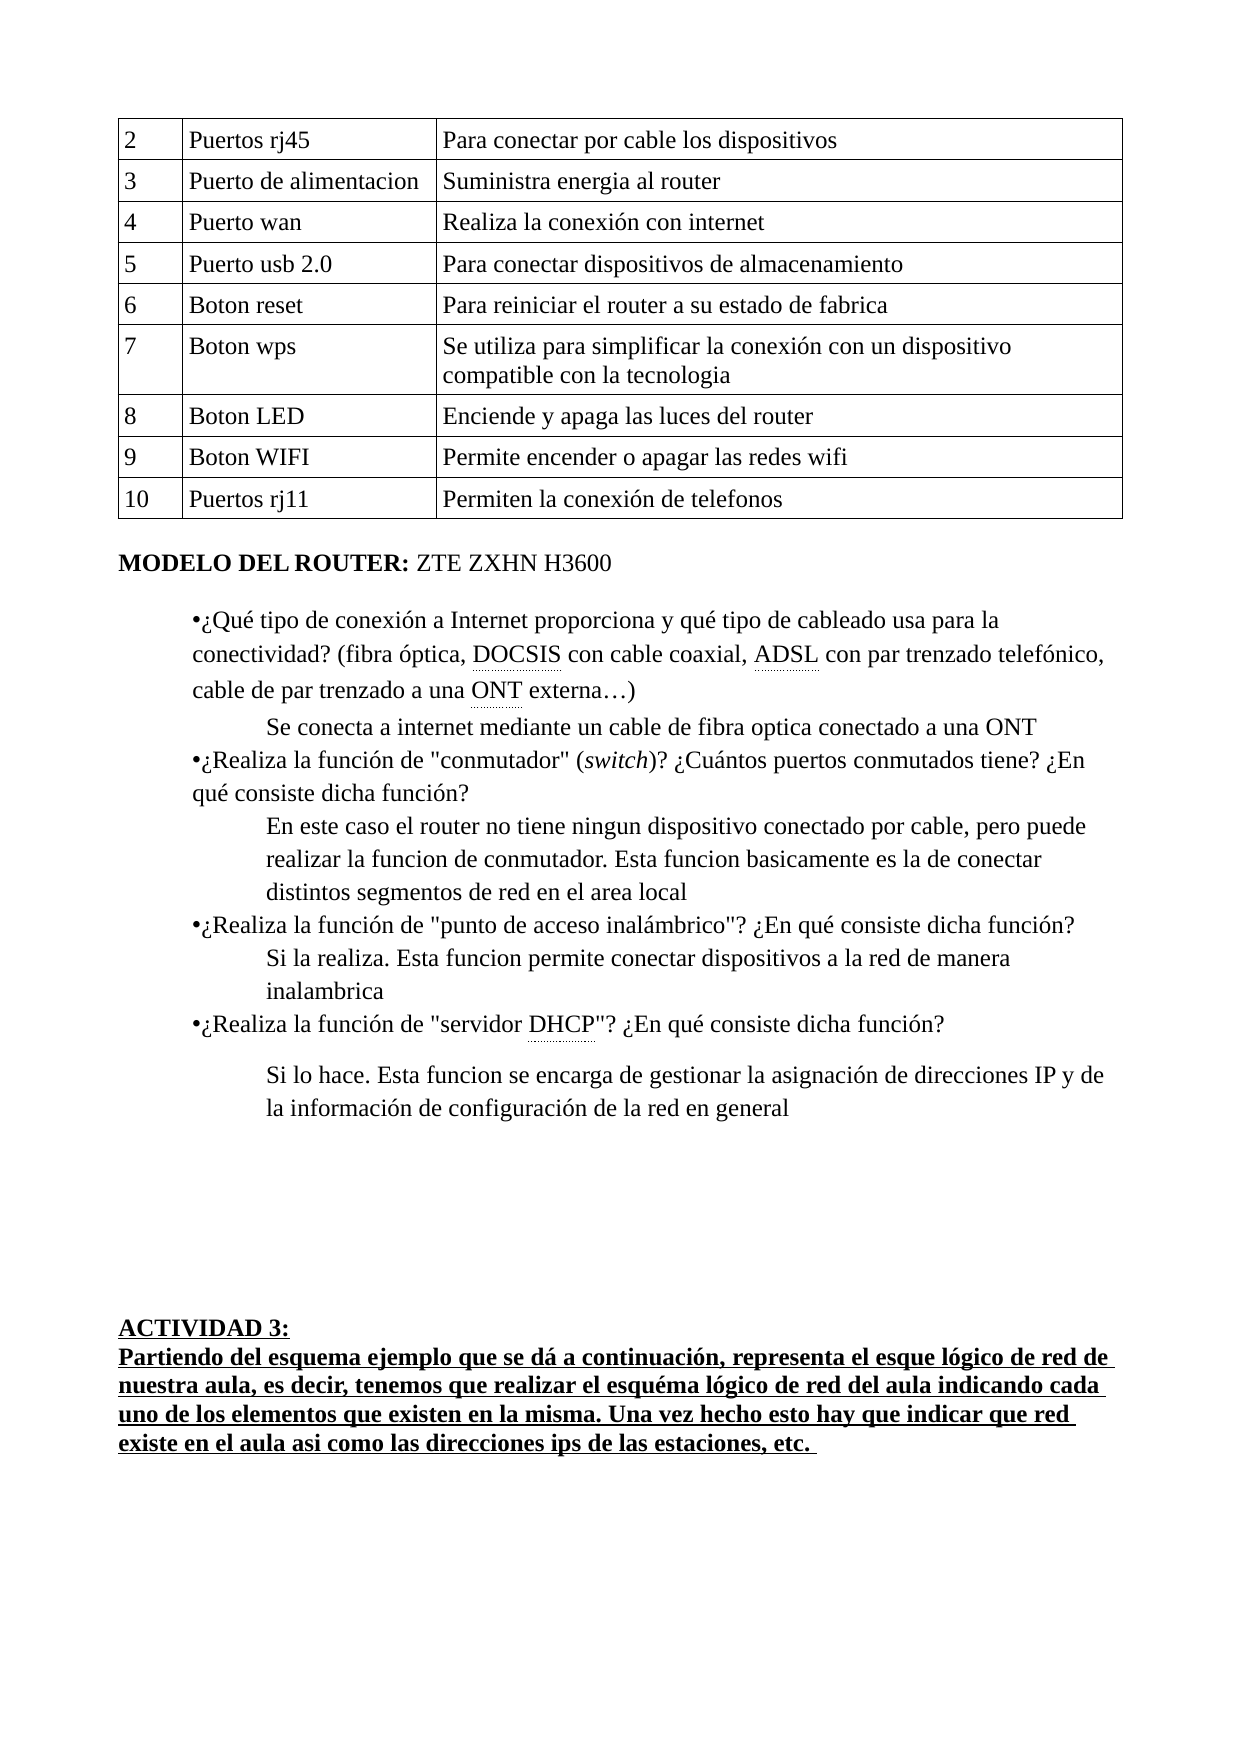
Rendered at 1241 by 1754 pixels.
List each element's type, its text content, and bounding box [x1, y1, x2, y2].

table_cell Puertos rj11 [183, 478, 436, 518]
table_cell Realiza la conexión con internet [437, 202, 1122, 242]
table_cell Puerto wan [183, 202, 436, 242]
list ¿Realiza la función de "punto de acceso inalámbrico"? ¿En qué consiste dicha función? [118, 910, 1122, 939]
text MODELO DEL ROUTER: ZTE ZXHN H3600 [118, 548, 1122, 577]
table_cell Boton reset [183, 284, 436, 324]
table_cell 7 [119, 325, 182, 394]
table_cell Suministra energia al router [437, 160, 1122, 201]
table_cell Permiten la conexión de telefonos [437, 478, 1122, 518]
list ¿Qué tipo de conexión a Internet proporciona y qué tipo de cableado usa para la conectividad? (fibra óptica, DOCSIS con cable coaxial, ADSL con par trenzado telefónico, cable de par trenzado a una ONT externa…) [118, 605, 1122, 707]
table_cell Se utiliza para simplificar la conexión con un dispositivo compatible con la tecnologia [437, 325, 1122, 394]
list ¿Realiza la función de "servidor DHCP"? ¿En qué consiste dicha función? [118, 1009, 1122, 1041]
list Se conecta a internet mediante un cable de fibra optica conectado a una ONT [236, 712, 1122, 741]
list En este caso el router no tiene ningun dispositivo conectado por cable, pero puede realizar la funcion de conmutador. Esta funcion basicamente es la de conectar distintos segmentos de red en el area local [236, 811, 1122, 906]
table_cell 3 [119, 160, 182, 201]
table_cell 4 [119, 202, 182, 242]
table_cell 2 [119, 119, 182, 159]
table_cell Para conectar dispositivos de almacenamiento [437, 243, 1122, 283]
table_cell Para conectar por cable los dispositivos [437, 119, 1122, 159]
text Partiendo del esquema ejemplo que se dá a continuación, representa el esque lógico de red de nuestra aula, es decir, tenemos que realizar el esquéma lógico de red del aula indicando cada uno de los elementos que existen en la misma. Una vez hecho esto hay que indicar que red existe en el aula asi como las direcciones ips de las estaciones, etc. [118, 1342, 1122, 1457]
table_cell Boton wps [183, 325, 436, 394]
table_cell Puerto usb 2.0 [183, 243, 436, 283]
table_cell Para reiniciar el router a su estado de fabrica [437, 284, 1122, 324]
table_cell Puerto de alimentacion [183, 160, 436, 201]
list ¿Realiza la función de "conmutador" (switch)? ¿Cuántos puertos conmutados tiene? ¿En qué consiste dicha función? [118, 745, 1122, 807]
table_cell 6 [119, 284, 182, 324]
text ACTIVIDAD 3: [118, 1313, 1122, 1342]
table_cell Boton WIFI [183, 437, 436, 477]
table_cell 9 [119, 437, 182, 477]
table_cell 8 [119, 395, 182, 436]
table_cell 10 [119, 478, 182, 518]
list Si la realiza. Esta funcion permite conectar dispositivos a la red de manera inalambrica [236, 943, 1122, 1005]
table_cell Boton LED [183, 395, 436, 436]
table_cell Puertos rj45 [183, 119, 436, 159]
table_cell 5 [119, 243, 182, 283]
table_cell Permite encender o apagar las redes wifi [437, 437, 1122, 477]
table_cell Enciende y apaga las luces del router [437, 395, 1122, 436]
list Si lo hace. Esta funcion se encarga de gestionar la asignación de direcciones IP y de la información de configuración de la red en general [236, 1060, 1122, 1122]
